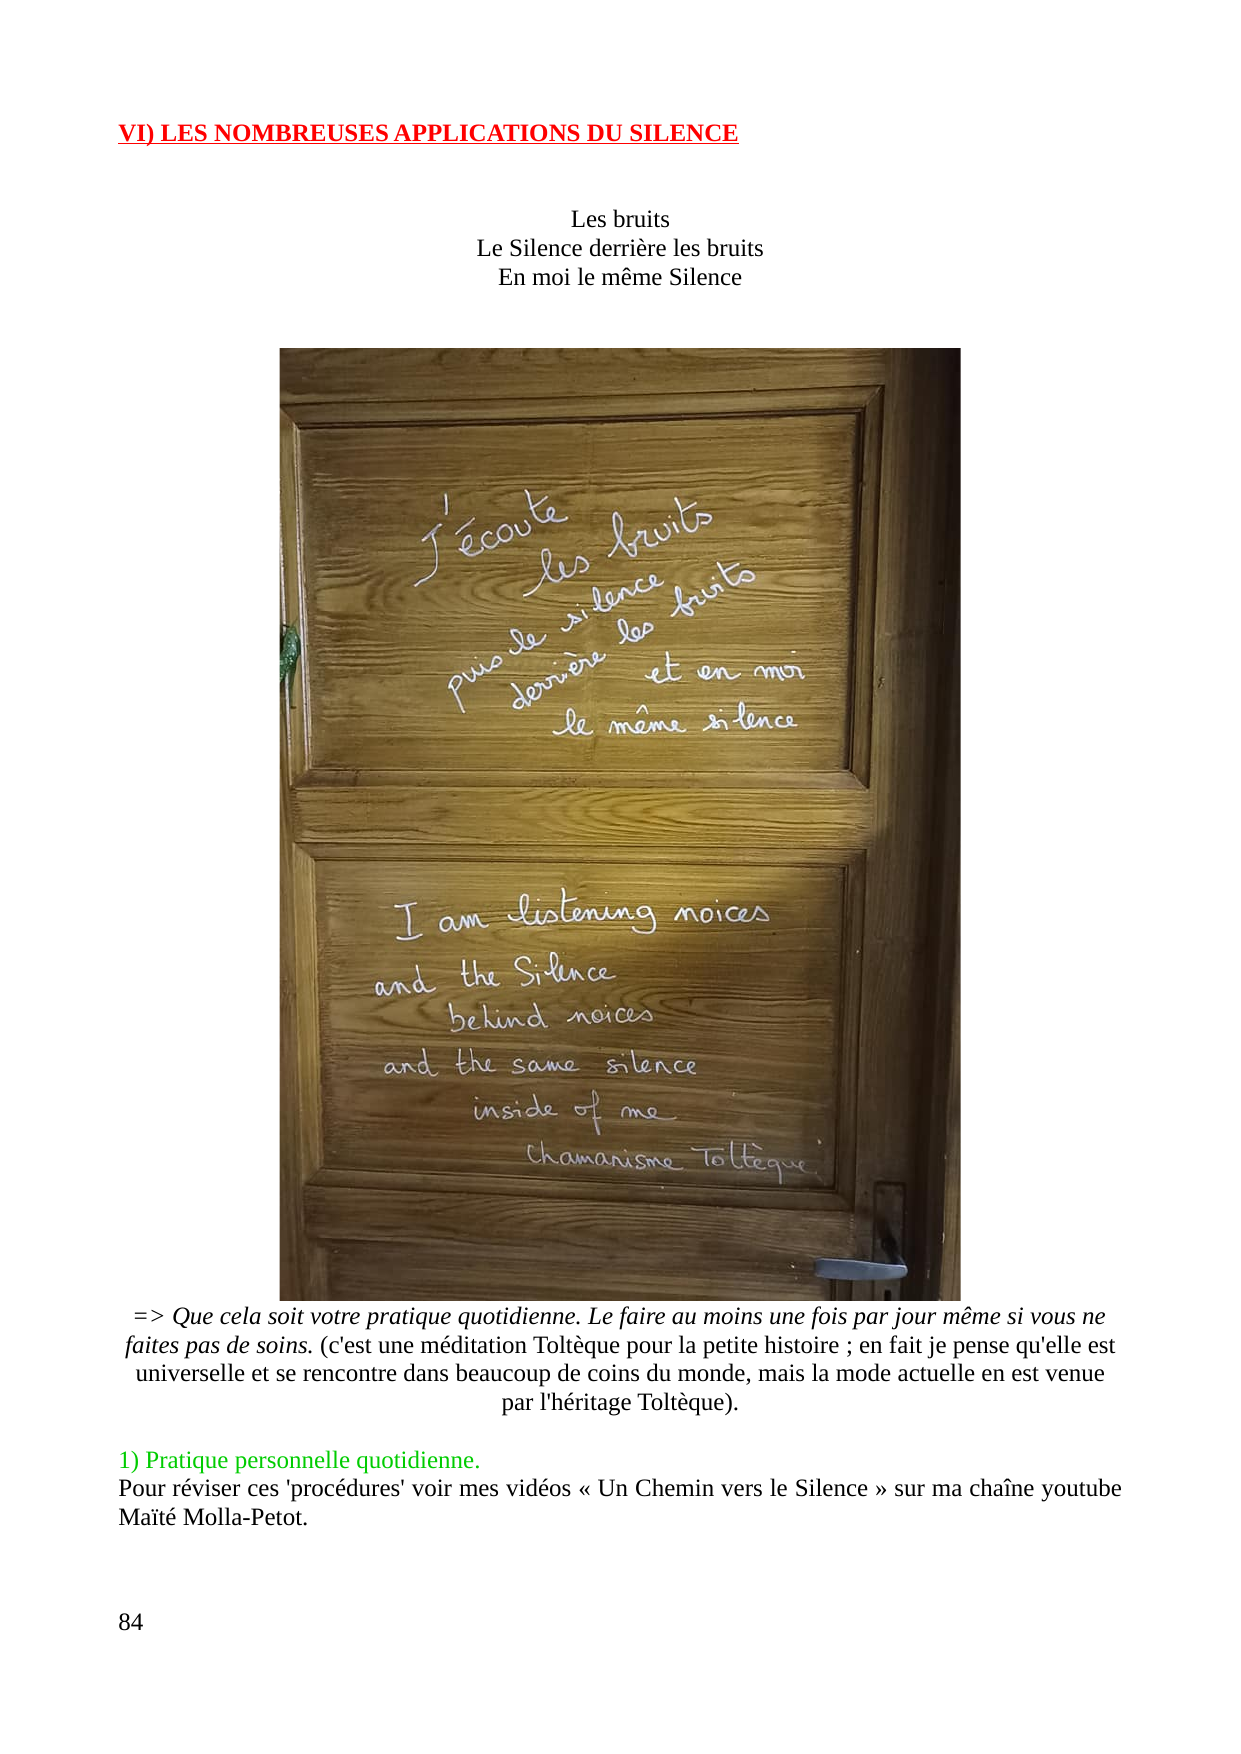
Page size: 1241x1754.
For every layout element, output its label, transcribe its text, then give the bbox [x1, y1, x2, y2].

picture [279, 348, 961, 1301]
text => Que cela soit votre pratique quotidienne. Le faire au moins une fois par jour même si vous ne faites pas de soins. (c'est une méditation Toltèque pour la petite histoire ; en fait je pense qu'elle est universelle et se rencontre dans beaucoup de coins du monde, mais la mode actuelle en est venue par l'héritage Toltèque). [118, 1301, 1122, 1416]
text VI) LES NOMBREUSES APPLICATIONS DU SILENCE [118, 118, 1122, 147]
text 1) Pratique personnelle quotidienne. [118, 1445, 1122, 1473]
text Les bruits [118, 204, 1122, 233]
text En moi le même Silence [118, 262, 1122, 291]
text Pour réviser ces 'procédures' voir mes vidéos « Un Chemin vers le Silence » sur ma chaîne youtube Maïté Molla-Petot. [118, 1473, 1122, 1531]
text Le Silence derrière les bruits [118, 233, 1122, 262]
